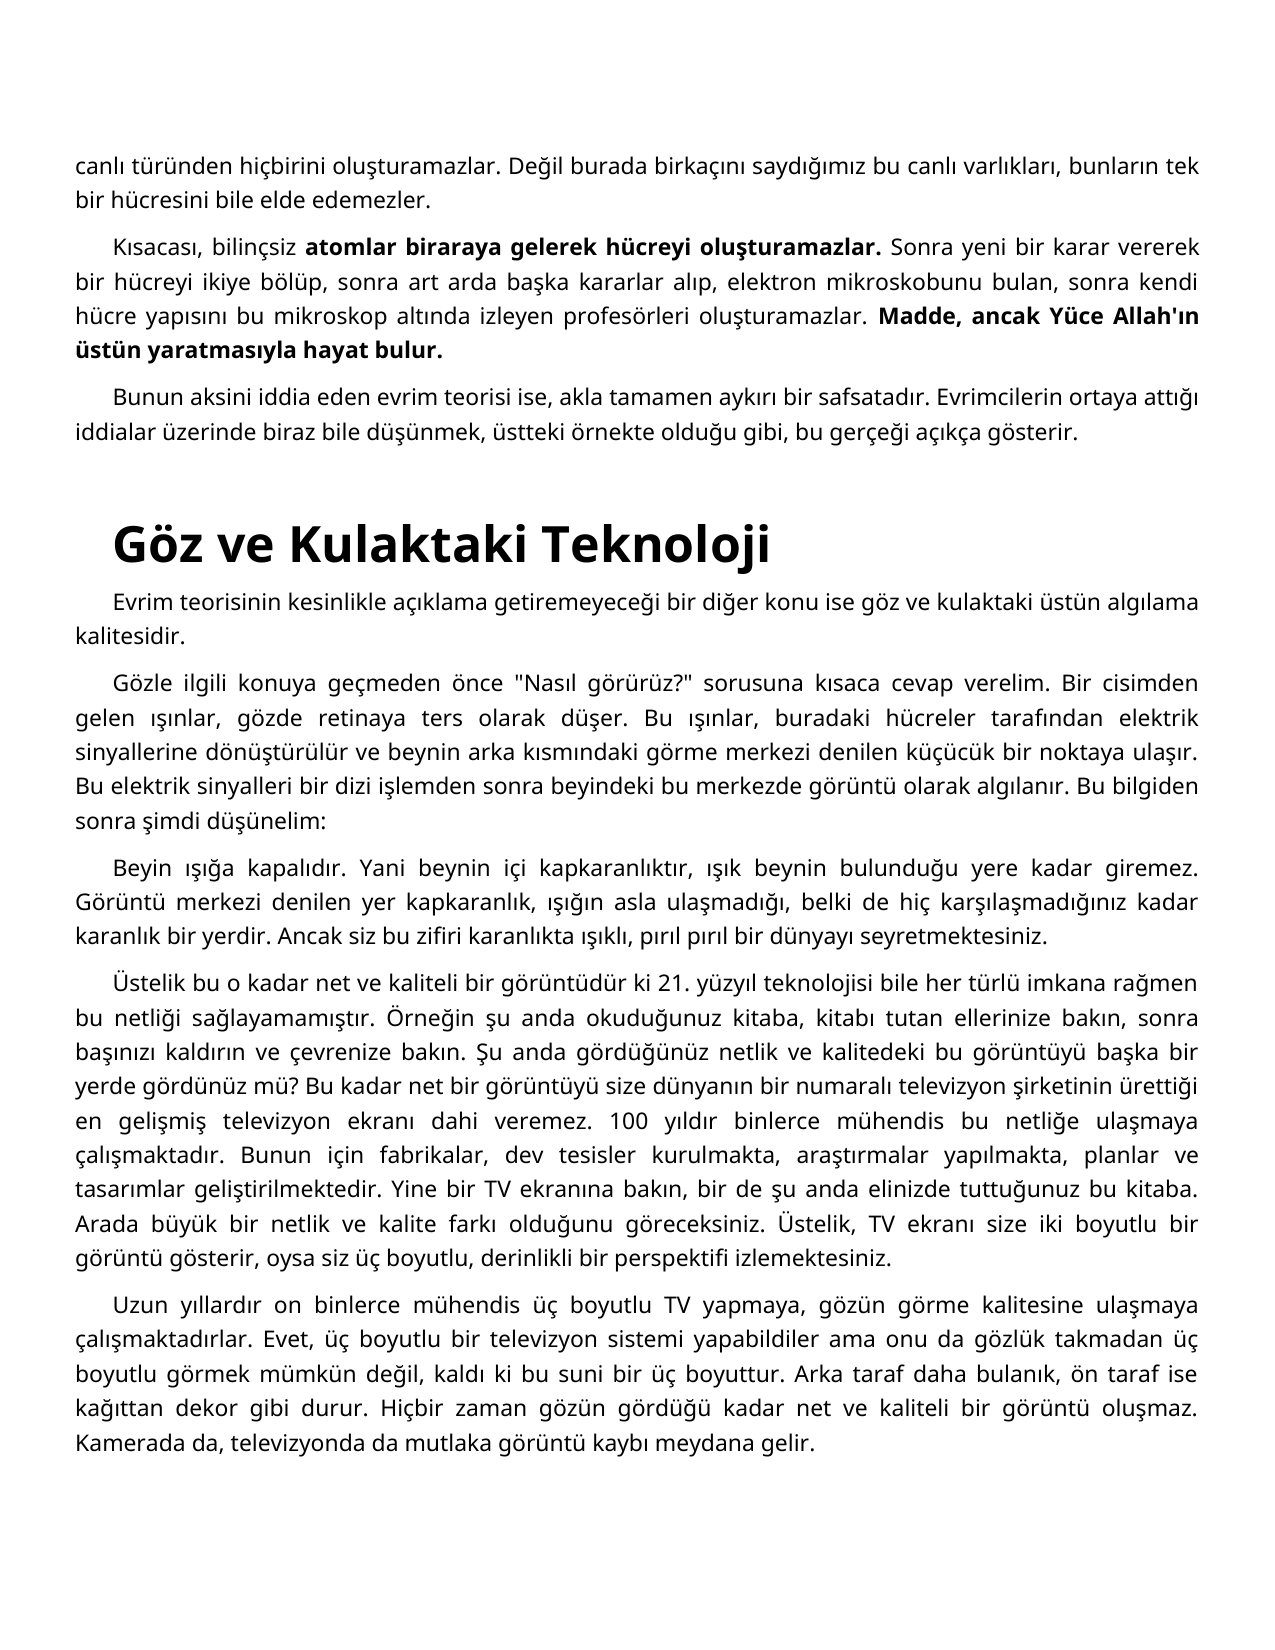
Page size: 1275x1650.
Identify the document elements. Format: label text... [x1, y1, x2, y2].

text Beyin ışığa kapalıdır. Yani beynin içi kapkaranlıktır, ışık beynin bulunduğu yere kadar giremez. Görüntü merkezi denilen yer kapkaranlık, ışığın asla ulaşmadığı, belki de hiç karşılaşmadığınız kadar karanlık bir yerdir. Ancak siz bu zifiri karanlıkta ışıklı, pırıl pırıl bir dünyayı seyretmektesiniz. [75, 851, 1200, 951]
text canlı türünden hiçbirini oluşturamazlar. Değil burada birkaçını saydığımız bu canlı varlıkları, bunların tek bir hücresini bile elde edemezler. [75, 150, 1200, 216]
text Bunun aksini iddia eden evrim teorisi ise, akla tamamen aykırı bir safsatadır. Evrimcilerin ortaya attığı iddialar üzerinde biraz bile düşünmek, üstteki örnekte olduğu gibi, bu gerçeği açıkça gösterir. [75, 381, 1200, 447]
text Uzun yıllardır on binlerce mühendis üç boyutlu TV yapmaya, gözün görme kalitesine ulaşmaya çalışmaktadırlar. Evet, üç boyutlu bir televizyon sistemi yapabildiler ama onu da gözlük takmadan üç boyutlu görmek mümkün değil, kaldı ki bu suni bir üç boyuttur. Arka taraf daha bulanık, ön taraf ise kağıttan dekor gibi durur. Hiçbir zaman gözün gördüğü kadar net ve kaliteli bir görüntü oluşmaz. Kamerada da, televizyonda da mutlaka görüntü kaybı meydana gelir. [75, 1289, 1200, 1458]
text Gözle ilgili konuya geçmeden önce "Nasıl görürüz?" sorusuna kısaca cevap verelim. Bir cisimden gelen ışınlar, gözde retinaya ters olarak düşer. Bu ışınlar, buradaki hücreler tarafından elektrik sinyallerine dönüştürülür ve beynin arka kısmındaki görme merkezi denilen küçücük bir noktaya ulaşır. Bu elektrik sinyalleri bir dizi işlemden sonra beyindeki bu merkezde görüntü olarak algılanır. Bu bilgiden sonra şimdi düşünelim: [75, 667, 1200, 836]
text Kısacası, bilinçsiz atomlar biraraya gelerek hücreyi oluşturamazlar. Sonra yeni bir karar vererek bir hücreyi ikiye bölüp, sonra art arda başka kararlar alıp, elektron mikroskobunu bulan, sonra kendi hücre yapısını bu mikroskop altında izleyen profesörleri oluşturamazlar. Madde, ancak Yüce Allah'ın üstün yaratmasıyla hayat bulur. [75, 231, 1200, 366]
subtitle Göz ve Kulaktaki Teknoloji [112, 509, 1200, 577]
text Üstelik bu o kadar net ve kaliteli bir görüntüdür ki 21. yüzyıl teknolojisi bile her türlü imkana rağmen bu netliği sağlayamamıştır. Örneğin şu anda okuduğunuz kitaba, kitabı tutan ellerinize bakın, sonra başınızı kaldırın ve çevrenize bakın. Şu anda gördüğünüz netlik ve kalitedeki bu görüntüyü başka bir yerde gördünüz mü? Bu kadar net bir görüntüyü size dünyanın bir numaralı televizyon şirketinin ürettiği en gelişmiş televizyon ekranı dahi veremez. 100 yıldır binlerce mühendis bu netliğe ulaşmaya çalışmaktadır. Bunun için fabrikalar, dev tesisler kurulmakta, araştırmalar yapılmakta, planlar ve tasarımlar geliştirilmektedir. Yine bir TV ekranına bakın, bir de şu anda elinizde tuttuğunuz bu kitaba. Arada büyük bir netlik ve kalite farkı olduğunu göreceksiniz. Üstelik, TV ekranı size iki boyutlu bir görüntü gösterir, oysa siz üç boyutlu, derinlikli bir perspektifi izlemektesiniz. [75, 967, 1200, 1273]
text Evrim teorisinin kesinlikle açıklama getiremeyeceği bir diğer konu ise göz ve kulaktaki üstün algılama kalitesidir. [75, 586, 1200, 651]
